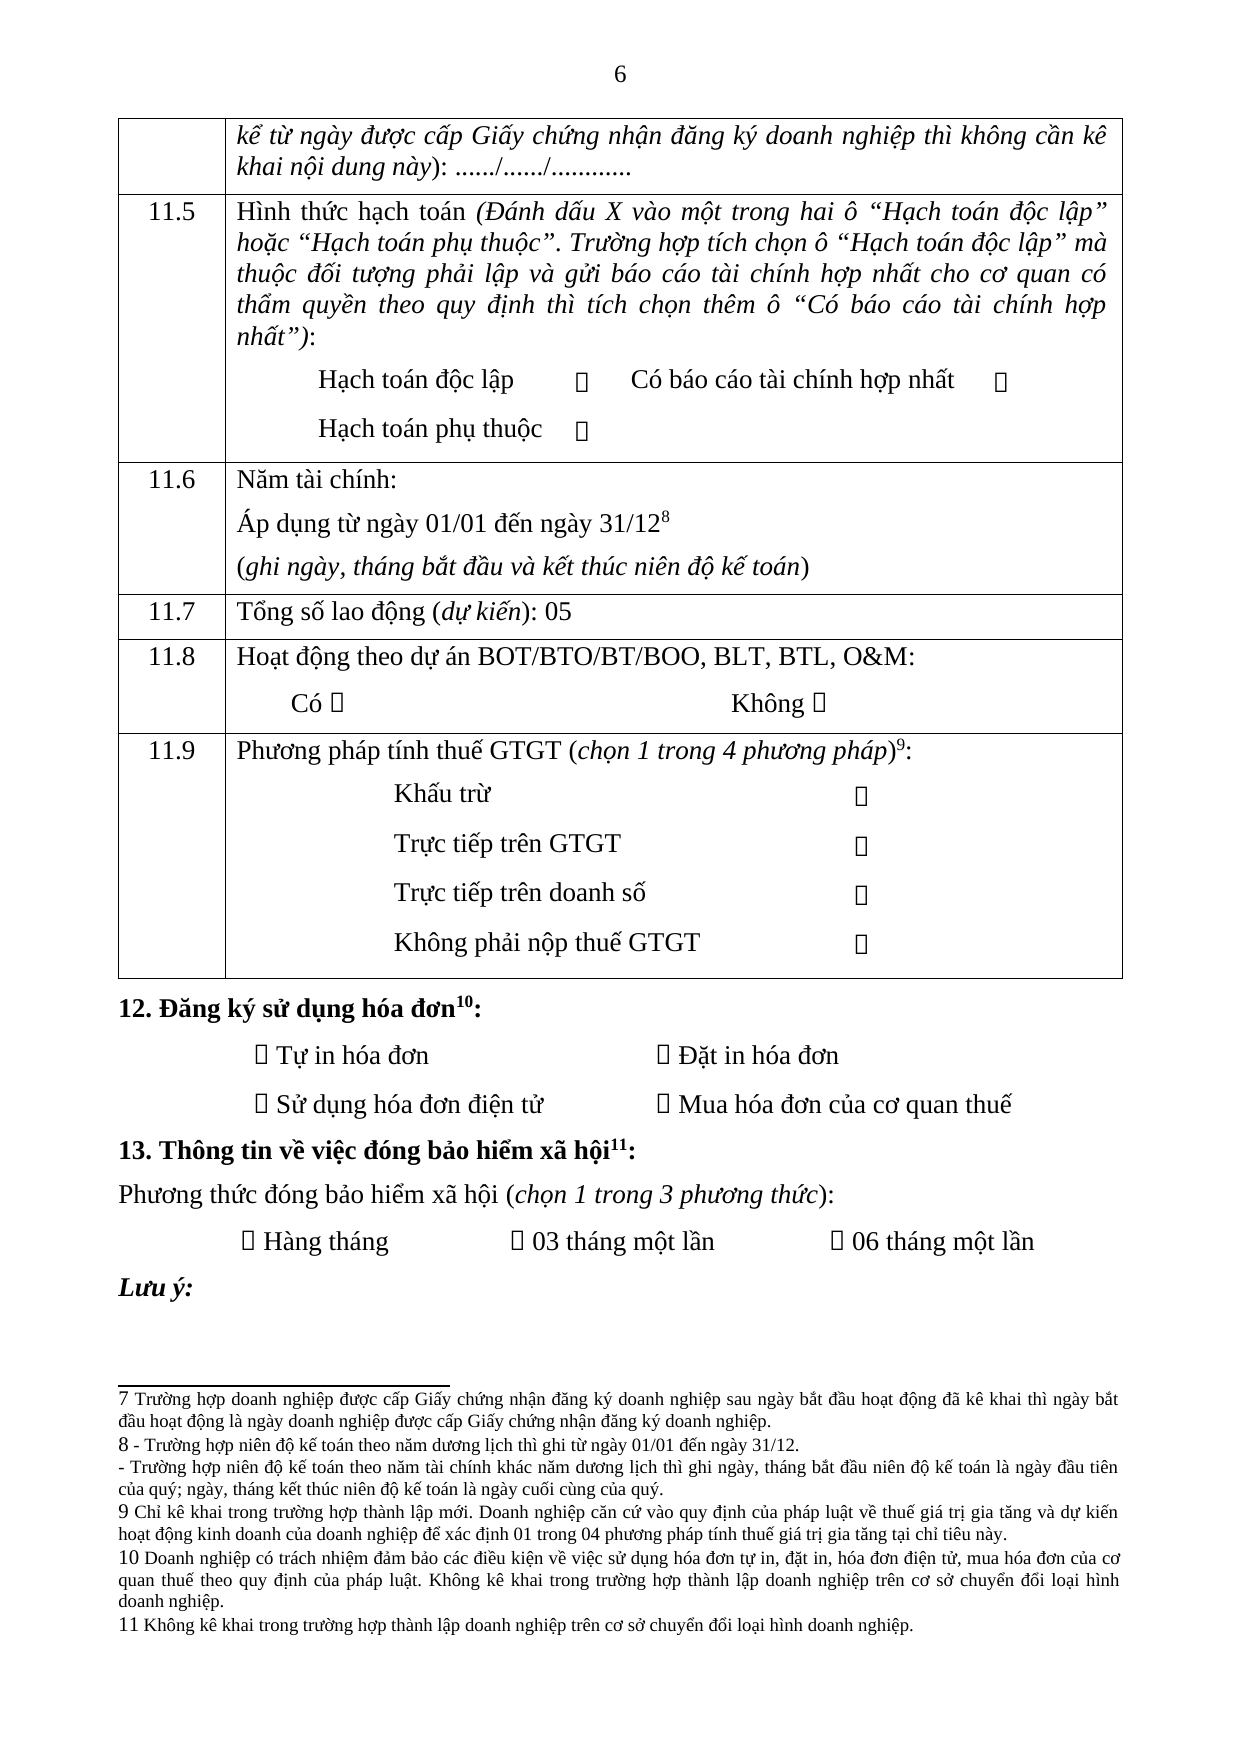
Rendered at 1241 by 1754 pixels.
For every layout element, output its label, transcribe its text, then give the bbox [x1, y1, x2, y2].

table_cell  [563, 413, 619, 462]
table_cell  Mua hóa đơn của cơ quan thuế [585, 1085, 1057, 1134]
table_cell 11.9 [119, 734, 225, 778]
table_cell 11.8 [119, 640, 225, 733]
table_header  03 tháng một lần [435, 1221, 746, 1271]
table_cell Tổng số lao động (dự kiến): 05 [226, 595, 1122, 639]
table_cell Hạch toán phụ thuộc [307, 413, 562, 462]
table_header Không  [720, 684, 1068, 733]
table_cell Không phải nộp thuế GTGT [226, 926, 842, 978]
table_cell Trực tiếp trên GTGT [226, 827, 842, 876]
table_cell [119, 876, 225, 926]
table_header  06 tháng một lần [746, 1221, 1071, 1271]
table_cell [981, 413, 1041, 462]
table_cell Khấu trừ [226, 778, 842, 827]
table_cell [119, 926, 225, 978]
table_header  [981, 363, 1041, 413]
table_cell Trực tiếp trên doanh số [226, 876, 842, 926]
text Lưu ý: [118, 1271, 1122, 1302]
table_cell  [842, 876, 1122, 926]
table_cell [119, 778, 225, 827]
table_cell kể từ ngày được cấp Giấy chứng nhận đăng ký doanh nghiệp thì không cần kê khai nội dung này): ....../....../............ [226, 119, 1122, 194]
table_cell 11.5 [119, 195, 225, 462]
table_cell  [842, 778, 1122, 827]
table_cell  [842, 827, 1122, 876]
table_header  Tự in hóa đơn [183, 1035, 585, 1085]
text Doanh nghiệp có trách nhiệm đảm bảo các điều kiện về việc sử dụng hóa đơn tự in, đặt in, hóa đơn điện tử, mua hóa đơn của cơ quan thuế theo quy định của pháp luật. Không kê khai trong trường hợp thành lập doanh nghiệp trên cơ sở chuyển đổi loại hình doanh nghiệp. [118, 1544, 1122, 1612]
table_header Có  [279, 684, 719, 733]
table_cell  [842, 926, 1122, 978]
table_cell Năm tài chính: Áp dụng từ ngày 01/01 đến ngày 31/12 (ghi ngày, tháng bắt đầu và kết thúc niên độ kế toán) [226, 463, 1122, 594]
table_cell [119, 827, 225, 876]
text Không kê khai trong trường hợp thành lập doanh nghiệp trên cơ sở chuyển đổi loại hình doanh nghiệp. [118, 1612, 1122, 1636]
table_header  Hàng tháng [170, 1221, 435, 1271]
table_cell  Sử dụng hóa đơn điện tử [183, 1085, 585, 1134]
text 12. Đăng ký sử dụng hóa đơn: [118, 992, 1122, 1023]
table_header Có báo cáo tài chính hợp nhất [619, 363, 981, 413]
text 13. Thông tin về việc đóng bảo hiểm xã hội: [118, 1134, 1122, 1165]
table_cell Hình thức hạch toán (Đánh dấu X vào một trong hai ô “Hạch toán độc lập” hoặc “Hạch toán phụ thuộc”. Trường hợp tích chọn ô “Hạch toán độc lập” mà thuộc đối tượng phải lập và gửi báo cáo tài chính hợp nhất cho cơ quan có thẩm quyền theo quy định thì tích chọn thêm ô “Có báo cáo tài chính hợp nhất”): [226, 195, 1122, 462]
table_cell Phương pháp tính thuế GTGT (chọn 1 trong 4 phương pháp): [226, 734, 1122, 778]
table_header  Đặt in hóa đơn [585, 1035, 1057, 1085]
table_cell 11.7 [119, 595, 225, 639]
table_header Hạch toán độc lập [307, 363, 562, 413]
table_cell 11.6 [119, 463, 225, 594]
table_header  [563, 363, 619, 413]
table_cell Hoạt động theo dự án BOT/BTO/BT/BOO, BLT, BTL, O&M: [226, 640, 1122, 733]
table_cell [619, 413, 981, 462]
text Phương thức đóng bảo hiểm xã hội (chọn 1 trong 3 phương thức): [118, 1178, 1122, 1209]
table_cell [119, 119, 225, 194]
